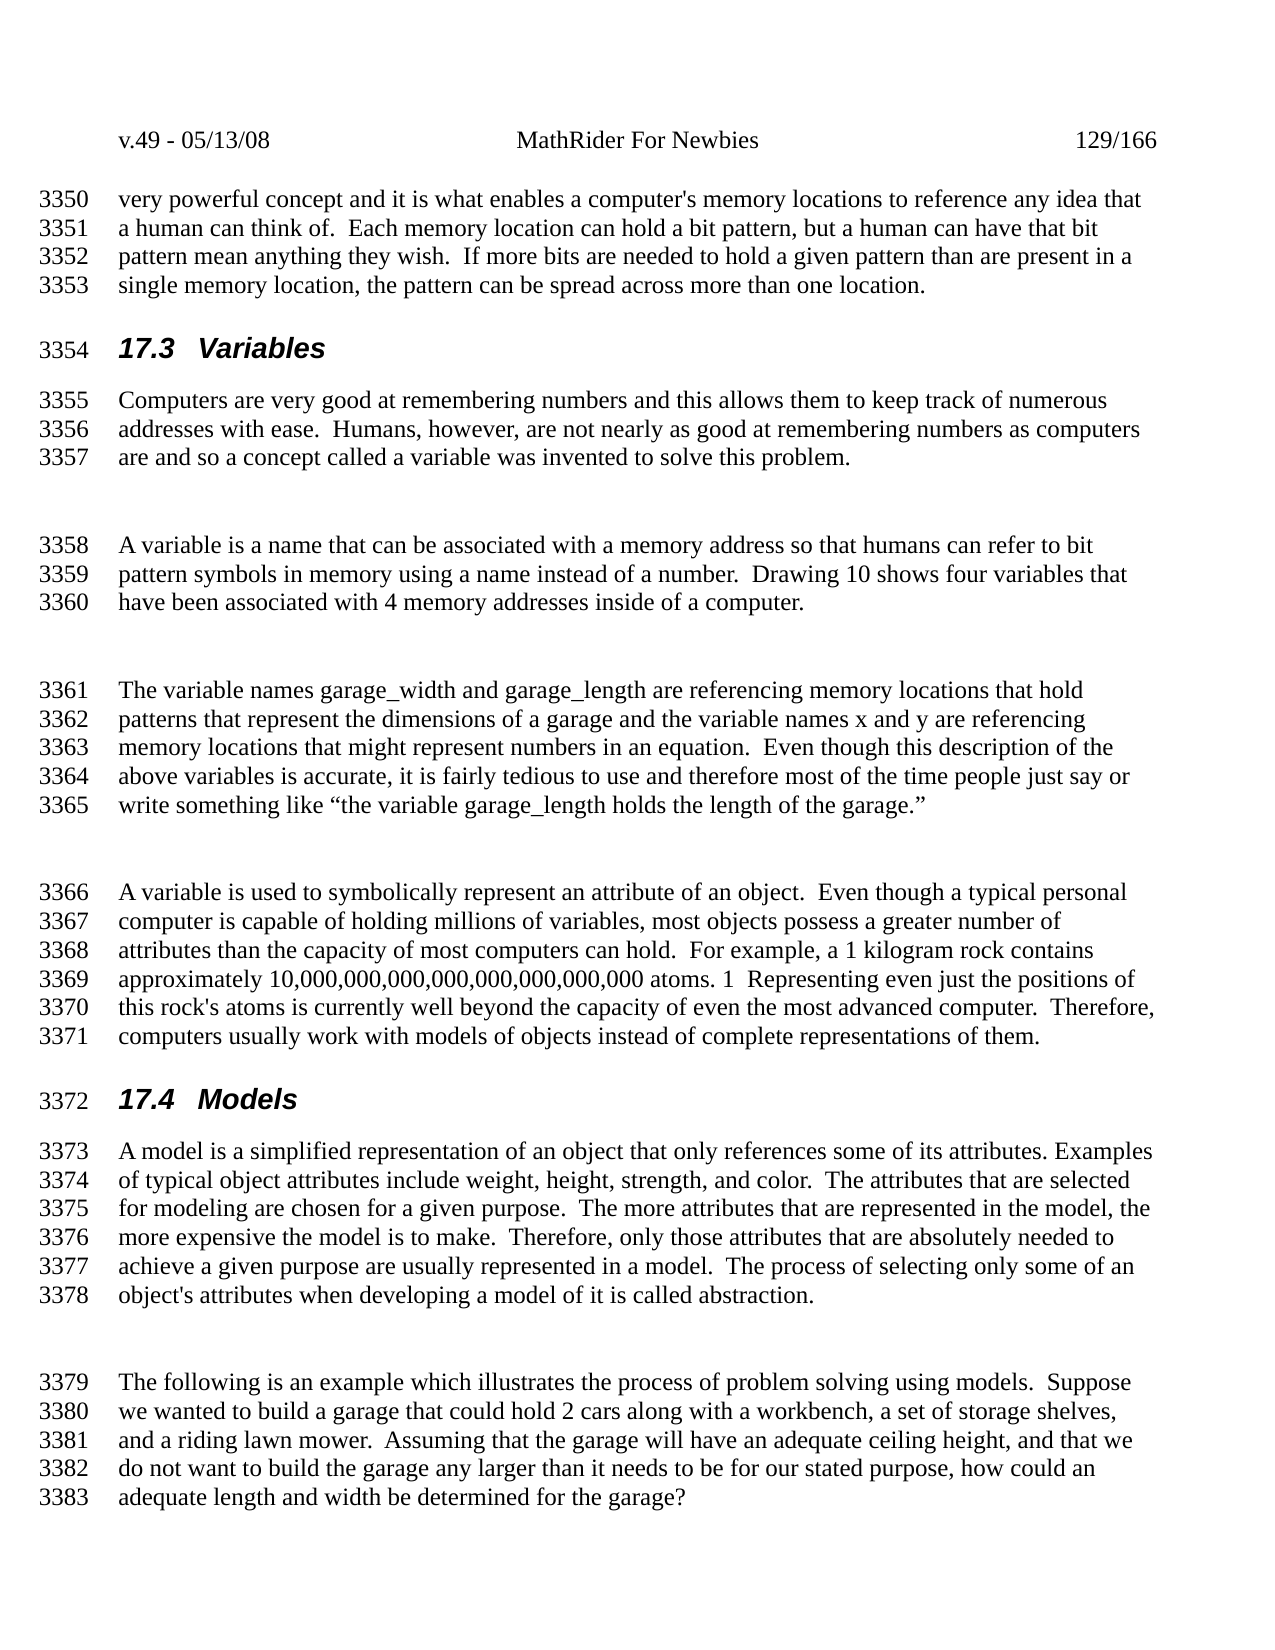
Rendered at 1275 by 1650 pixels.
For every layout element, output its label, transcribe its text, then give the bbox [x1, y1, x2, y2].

text Computers are very good at remembering numbers and this allows them to keep track of numerous addresses with ease. Humans, however, are not nearly as good at remembering numbers as computers are and so a concept called a variable was invented to solve this problem. [118, 385, 1157, 471]
text A model is a simplified representation of an object that only references some of its attributes. Examples of typical object attributes include weight, height, strength, and color. The attributes that are selected for modeling are chosen for a given purpose. The more attributes that are represented in the model, the more expensive the model is to make. Therefore, only those attributes that are absolutely needed to achieve a given purpose are usually represented in a model. The process of selecting only some of an object's attributes when developing a model of it is called abstraction. [118, 1136, 1157, 1308]
text very powerful concept and it is what enables a computer's memory locations to reference any idea that a human can think of. Each memory location can hold a bit pattern, but a human can have that bit pattern mean anything they wish. If more bits are needed to hold a given pattern than are present in a single memory location, the pattern can be spread across more than one location. [118, 184, 1157, 299]
text The following is an example which illustrates the process of problem solving using models. Suppose we wanted to build a garage that could hold 2 cars along with a workbench, a set of storage shelves, and a riding lawn mower. Assuming that the garage will have an adequate ceiling height, and that we do not want to build the garage any larger than it needs to be for our stated purpose, how could an adequate length and width be determined for the garage? [118, 1367, 1157, 1511]
subtitle Models [118, 1082, 1157, 1116]
text A variable is a name that can be associated with a memory address so that humans can refer to bit pattern symbols in memory using a name instead of a number. Drawing 10 shows four variables that have been associated with 4 memory addresses inside of a computer. [118, 530, 1157, 616]
text The variable names garage_width and garage_length are referencing memory locations that hold patterns that represent the dimensions of a garage and the variable names x and y are referencing memory locations that might represent numbers in an equation. Even though this description of the above variables is accurate, it is fairly tedious to use and therefore most of the time people just say or write something like “the variable garage_length holds the length of the garage.” [118, 675, 1157, 819]
subtitle Variables [118, 331, 1157, 365]
text A variable is used to symbolically represent an attribute of an object. Even though a typical personal computer is capable of holding millions of variables, most objects possess a greater number of attributes than the capacity of most computers can hold. For example, a 1 kilogram rock contains approximately 10,000,000,000,000,000,000,000,000 atoms. 1 Representing even just the positions of this rock's atoms is currently well beyond the capacity of even the most advanced computer. Therefore, computers usually work with models of objects instead of complete representations of them. [118, 877, 1157, 1050]
